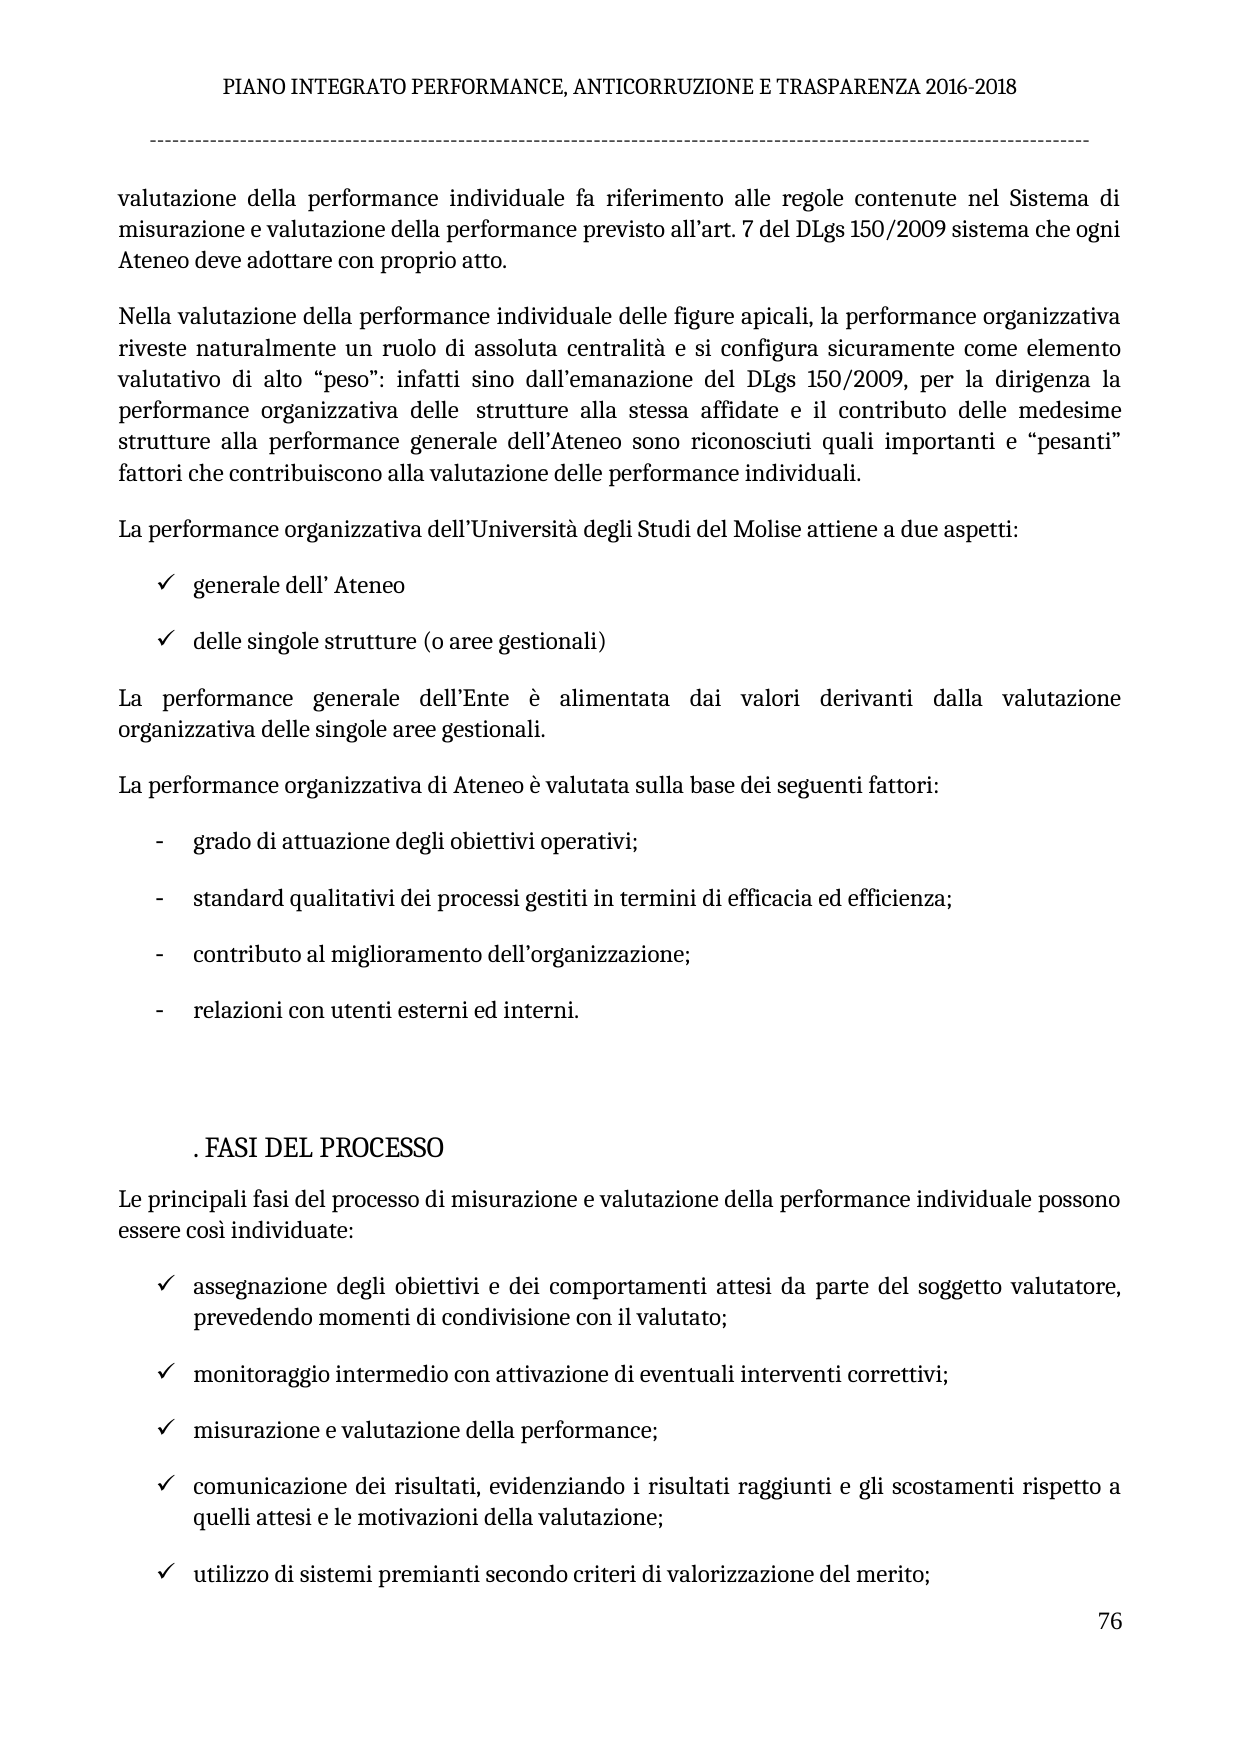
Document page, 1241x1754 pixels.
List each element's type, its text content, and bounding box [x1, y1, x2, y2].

list comunicazione dei risultati, evidenziando i risultati raggiunti e gli scostamenti rispetto a quelli attesi e le motivazioni della valutazione; [156, 1469, 1122, 1532]
subtitle . FASI DEL PROCESSO [193, 1131, 1122, 1164]
list assegnazione degli obiettivi e dei comportamenti attesi da parte del soggetto valutatore, prevedendo momenti di condivisione con il valutato; [156, 1269, 1122, 1332]
text La performance generale dell’Ente è alimentata dai valori derivanti dalla valutazione organizzativa delle singole aree gestionali. [118, 681, 1122, 743]
list contributo al miglioramento dell’organizzazione; [156, 937, 1122, 968]
text La performance organizzativa di Ateneo è valutata sulla base dei seguenti fattori: [118, 768, 1122, 800]
text La performance organizzativa dell’Università degli Studi del Molise attiene a due aspetti: [118, 512, 1122, 543]
text Nella valutazione della performance individuale delle figure apicali, la performance organizzativa riveste naturalmente un ruolo di assoluta centralità e si configura sicuramente come elemento valutativo di alto “peso”: infatti sino dall’emanazione del DLgs 150/2009, per la dirigenza la performance organizzativa delle strutture alla stessa affidate e il contributo delle medesime strutture alla performance generale dell’Ateneo sono riconosciuti quali importanti e “pesanti” fattori che contribuiscono alla valutazione delle performance individuali. [118, 300, 1122, 487]
list monitoraggio intermedio con attivazione di eventuali interventi correttivi; [156, 1357, 1122, 1388]
text valutazione della performance individuale fa riferimento alle regole contenute nel Sistema di misurazione e valutazione della performance previsto all’art. 7 del DLgs 150/2009 sistema che ogni Ateneo deve adottare con proprio atto. [118, 181, 1122, 275]
text Le principali fasi del processo di misurazione e valutazione della performance individuale possono essere così individuate: [118, 1182, 1122, 1244]
list delle singole strutture (o aree gestionali) [156, 625, 1122, 656]
list generale dell’ Ateneo [156, 568, 1122, 600]
list misurazione e valutazione della performance; [156, 1413, 1122, 1444]
list grado di attuazione degli obiettivi operativi; [156, 825, 1122, 856]
list relazioni con utenti esterni ed interni. [156, 993, 1122, 1025]
list utilizzo di sistemi premianti secondo criteri di valorizzazione del merito; [156, 1557, 1122, 1588]
list standard qualitativi dei processi gestiti in termini di efficacia ed efficienza; [156, 881, 1122, 912]
